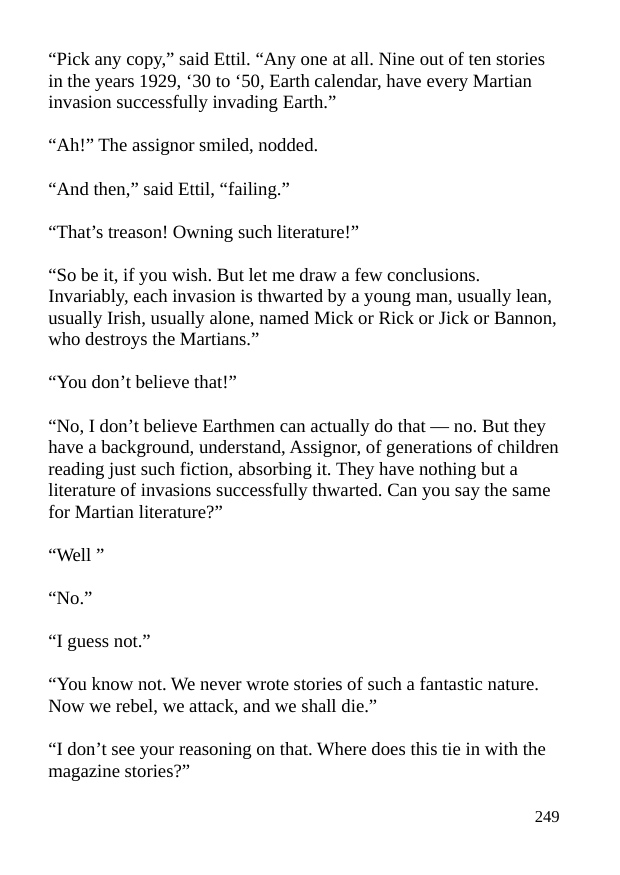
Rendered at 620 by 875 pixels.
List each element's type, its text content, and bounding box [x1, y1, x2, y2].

text “Pick any copy,” said Ettil. “Any one at all. Nine out of ten stories in the years 1929, ‘30 to ‘50, Earth calendar, have every Martian invasion successfully invading Earth.” “Ah!” The assignor smiled, nodded. “And then,” said Ettil, “failing.” “That’s treason! Owning such literature!” “So be it, if you wish. But let me draw a few conclusions. Invariably, each invasion is thwarted by a young man, usually lean, usually Irish, usually alone, named Mick or Rick or Jick or Bannon, who destroys the Martians.” “You don’t believe that!” “No, I don’t believe Earthmen can actually do that — no. But they have a background, understand, Assignor, of generations of children reading just such fiction, absorbing it. They have nothing but a literature of invasions successfully thwarted. Can you say the same for Martian literature?” “Well ” “No.” “I guess not.” “You know not. We never wrote stories of such a fantastic nature. Now we rebel, we attack, and we shall die.” “I don’t see your reasoning on that. Where does this tie in with the magazine stories?” [48, 48, 559, 781]
